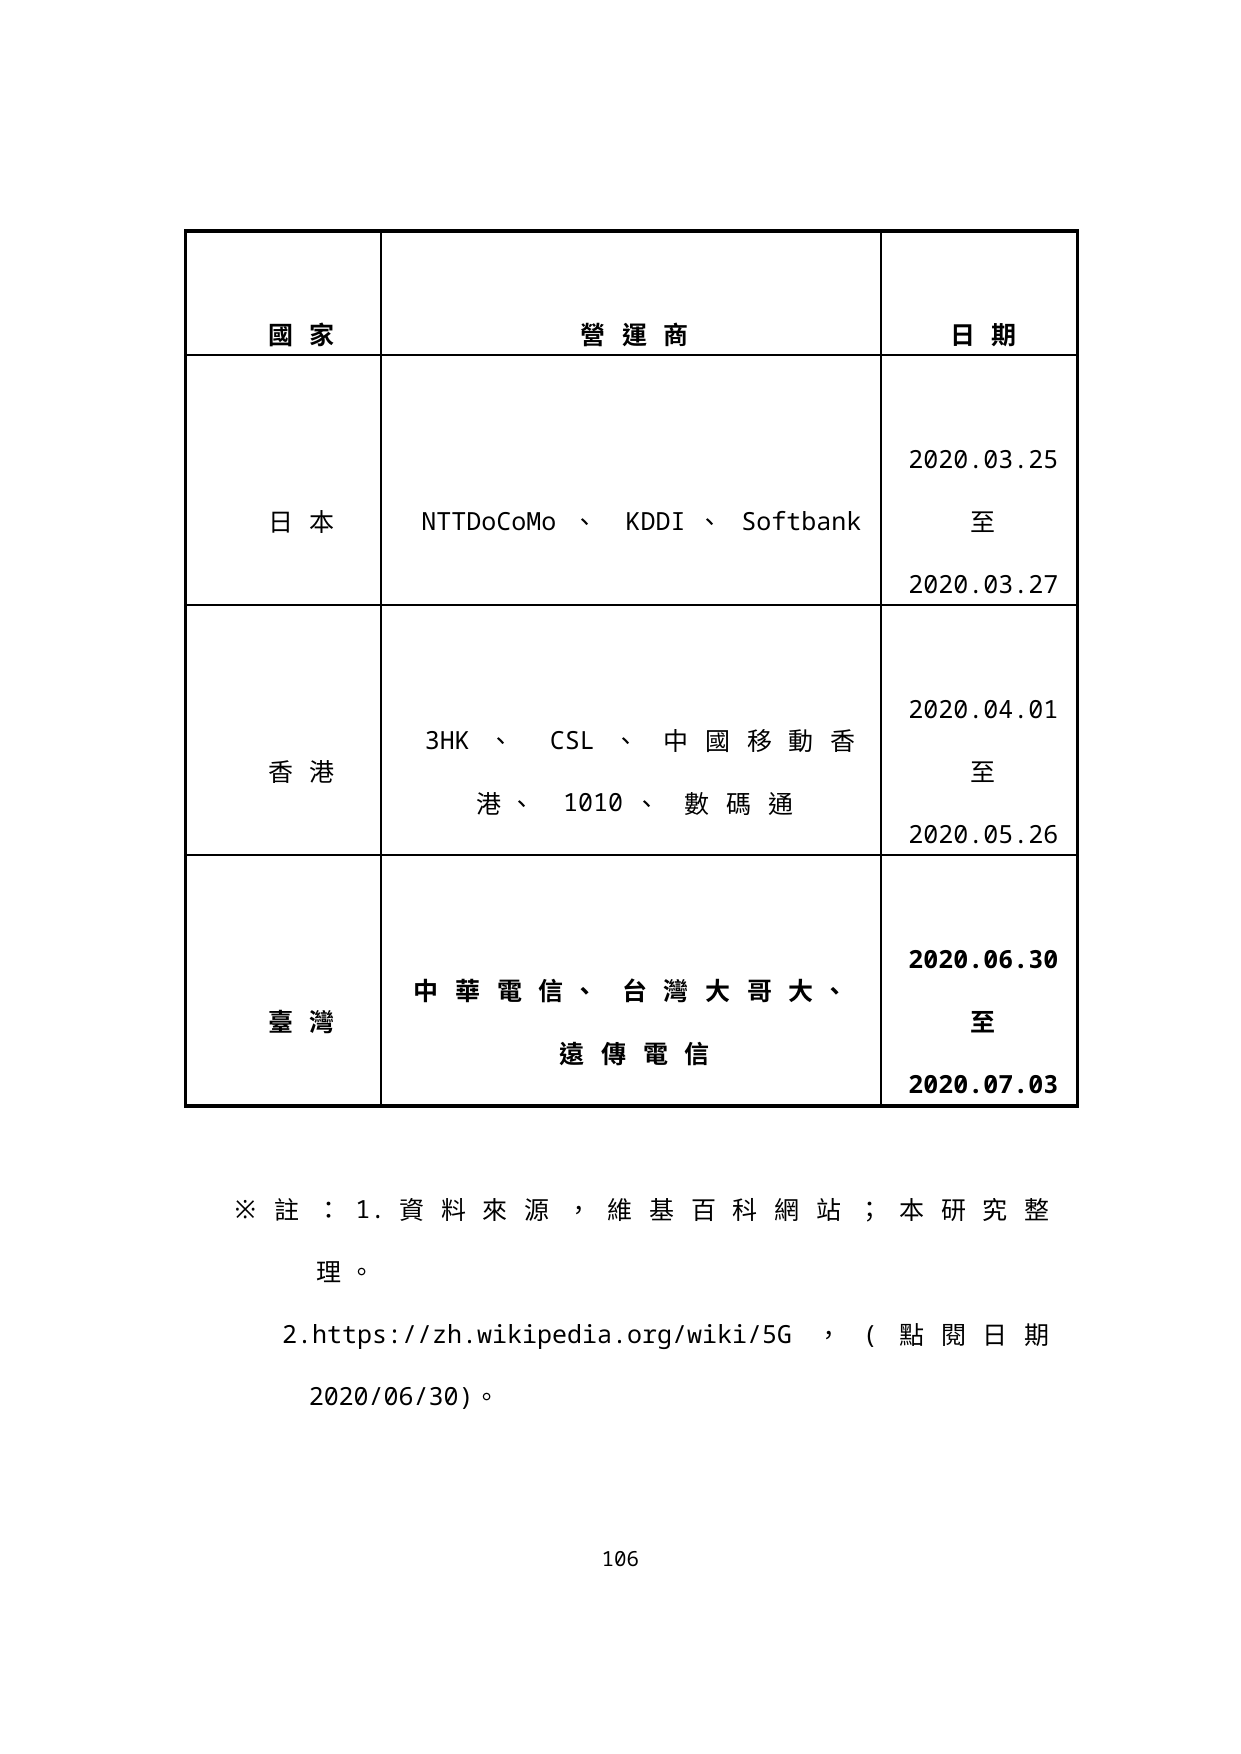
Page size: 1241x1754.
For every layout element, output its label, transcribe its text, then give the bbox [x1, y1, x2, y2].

table_cell 臺灣 [187, 856, 380, 1104]
table_header 營運商 [382, 233, 880, 354]
text 2.https://zh.wikipedia.org/wiki/5G，(點閱日期2020/06/30)。 [259, 1292, 1060, 1417]
table_cell 2020.06.30至2020.07.03 [882, 856, 1076, 1104]
table_header 日期 [882, 233, 1076, 354]
table_cell 中華電信、台灣大哥大、遠傳電信 [382, 856, 880, 1104]
text ※註：1.資料來源，維基百科網站；本研究整理。 [185, 1167, 1058, 1292]
table_cell 3HK、CSL、中國移動香港、1010、數碼通 [382, 606, 880, 854]
table_cell 2020.03.25至 2020.03.27 [882, 356, 1076, 604]
table_cell NTTDoCoMo、KDDI、Softbank [382, 356, 880, 604]
table_header 國家 [187, 233, 380, 354]
table_cell 日本 [187, 356, 380, 604]
table_cell 香港 [187, 606, 380, 854]
table_cell 2020.04.01至2020.05.26 [882, 606, 1076, 854]
